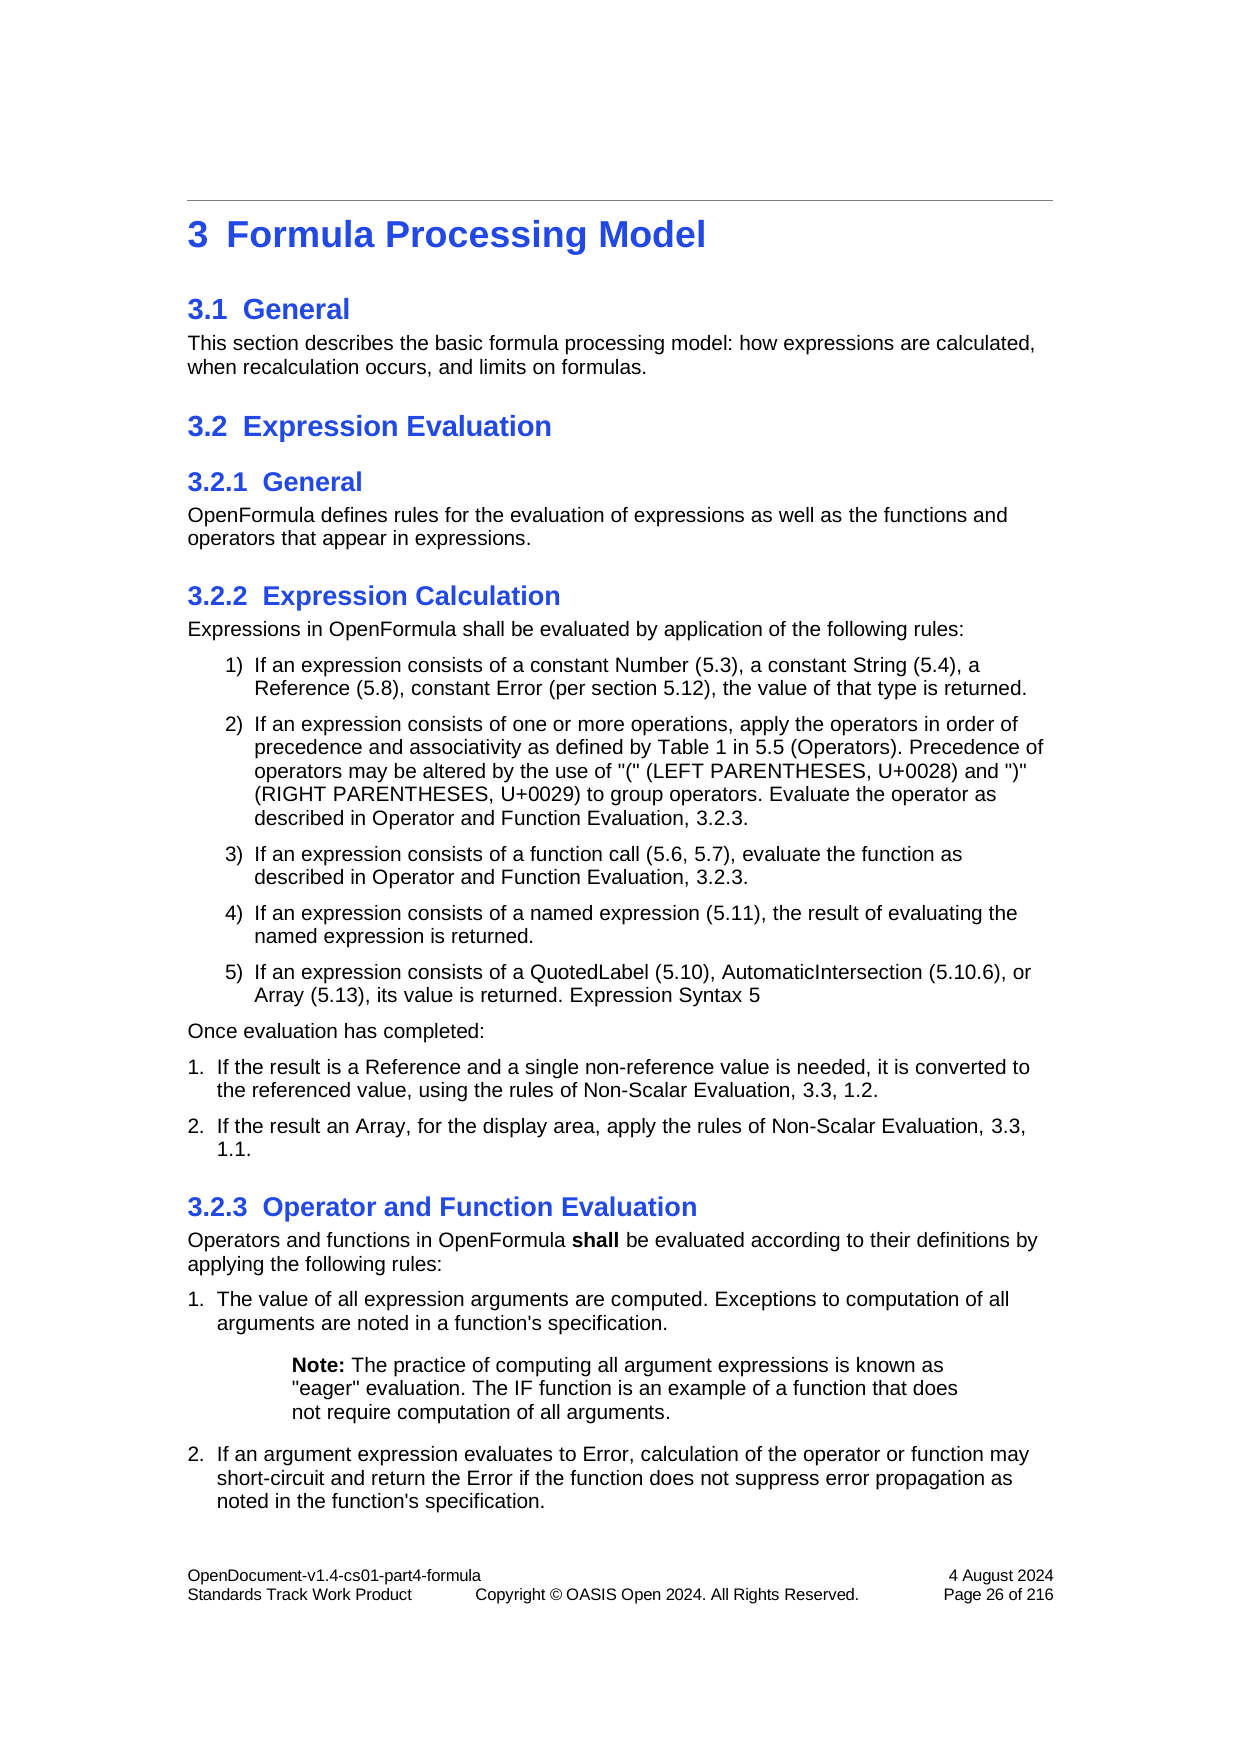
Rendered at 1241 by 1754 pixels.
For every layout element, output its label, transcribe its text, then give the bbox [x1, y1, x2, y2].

subtitle General [187, 293, 1053, 326]
text This section describes the basic formula processing model: how expressions are calculated, when recalculation occurs, and limits on formulas. [187, 332, 1053, 379]
subtitle Expression Evaluation [187, 410, 1053, 442]
subtitle Operator and Function Evaluation [187, 1192, 1053, 1222]
subtitle Expression Calculation [187, 581, 1053, 611]
text Expressions in OpenFormula shall be evaluated by application of the following rules: [187, 617, 1053, 641]
text OpenFormula defines rules for the evaluation of expressions as well as the functions and operators that appear in expressions. [187, 503, 1053, 550]
list The value of all expression arguments are computed. Exceptions to computation of all arguments are noted in a function's specification. [187, 1288, 1053, 1335]
subtitle Formula Processing Model [187, 201, 1053, 256]
list If an argument expression evaluates to Error, calculation of the operator or function may short-circuit and return the Error if the function does not suppress error propagation as noted in the function's specification. [187, 1442, 1053, 1513]
list If the result an Array, for the display area, apply the rules of Non-Scalar Evaluation, 3.3, 1.1. [187, 1114, 1053, 1161]
list Note: The practice of computing all argument expressions is known as "eager" evaluation. The IF function is an example of a function that does not require computation of all arguments. [262, 1353, 978, 1424]
text Operators and functions in OpenFormula shall be evaluated according to their definitions by applying the following rules: [187, 1228, 1053, 1276]
list If an expression consists of a constant Number (5.3), a constant String (5.4), a Reference (5.8), constant Error (per section 5.12), the value of that type is returned. [225, 653, 1053, 700]
text Once evaluation has completed: [187, 1019, 1053, 1043]
list If an expression consists of one or more operations, apply the operators in order of precedence and associativity as defined by Table 1 in 5.5 (Operators). Precedence of operators may be altered by the use of "(" (LEFT PARENTHESES, U+0028) and ")" (RIGHT PARENTHESES, U+0029) to group operators. Evaluate the operator as described in Operator and Function Evaluation, 3.2.3. [225, 712, 1053, 830]
list If an expression consists of a QuotedLabel (5.10), AutomaticIntersection (5.10.6), or Array (5.13), its value is returned. Expression Syntax 5 [225, 960, 1053, 1007]
list If the result is a Reference and a single non-reference value is needed, it is converted to the referenced value, using the rules of Non-Scalar Evaluation, 3.3, 1.2. [187, 1055, 1053, 1102]
list If an expression consists of a function call (5.6, 5.7), evaluate the function as described in Operator and Function Evaluation, 3.2.3. [225, 842, 1053, 889]
list If an expression consists of a named expression (5.11), the result of evaluating the named expression is returned. [225, 901, 1053, 948]
subtitle General [187, 467, 1053, 497]
